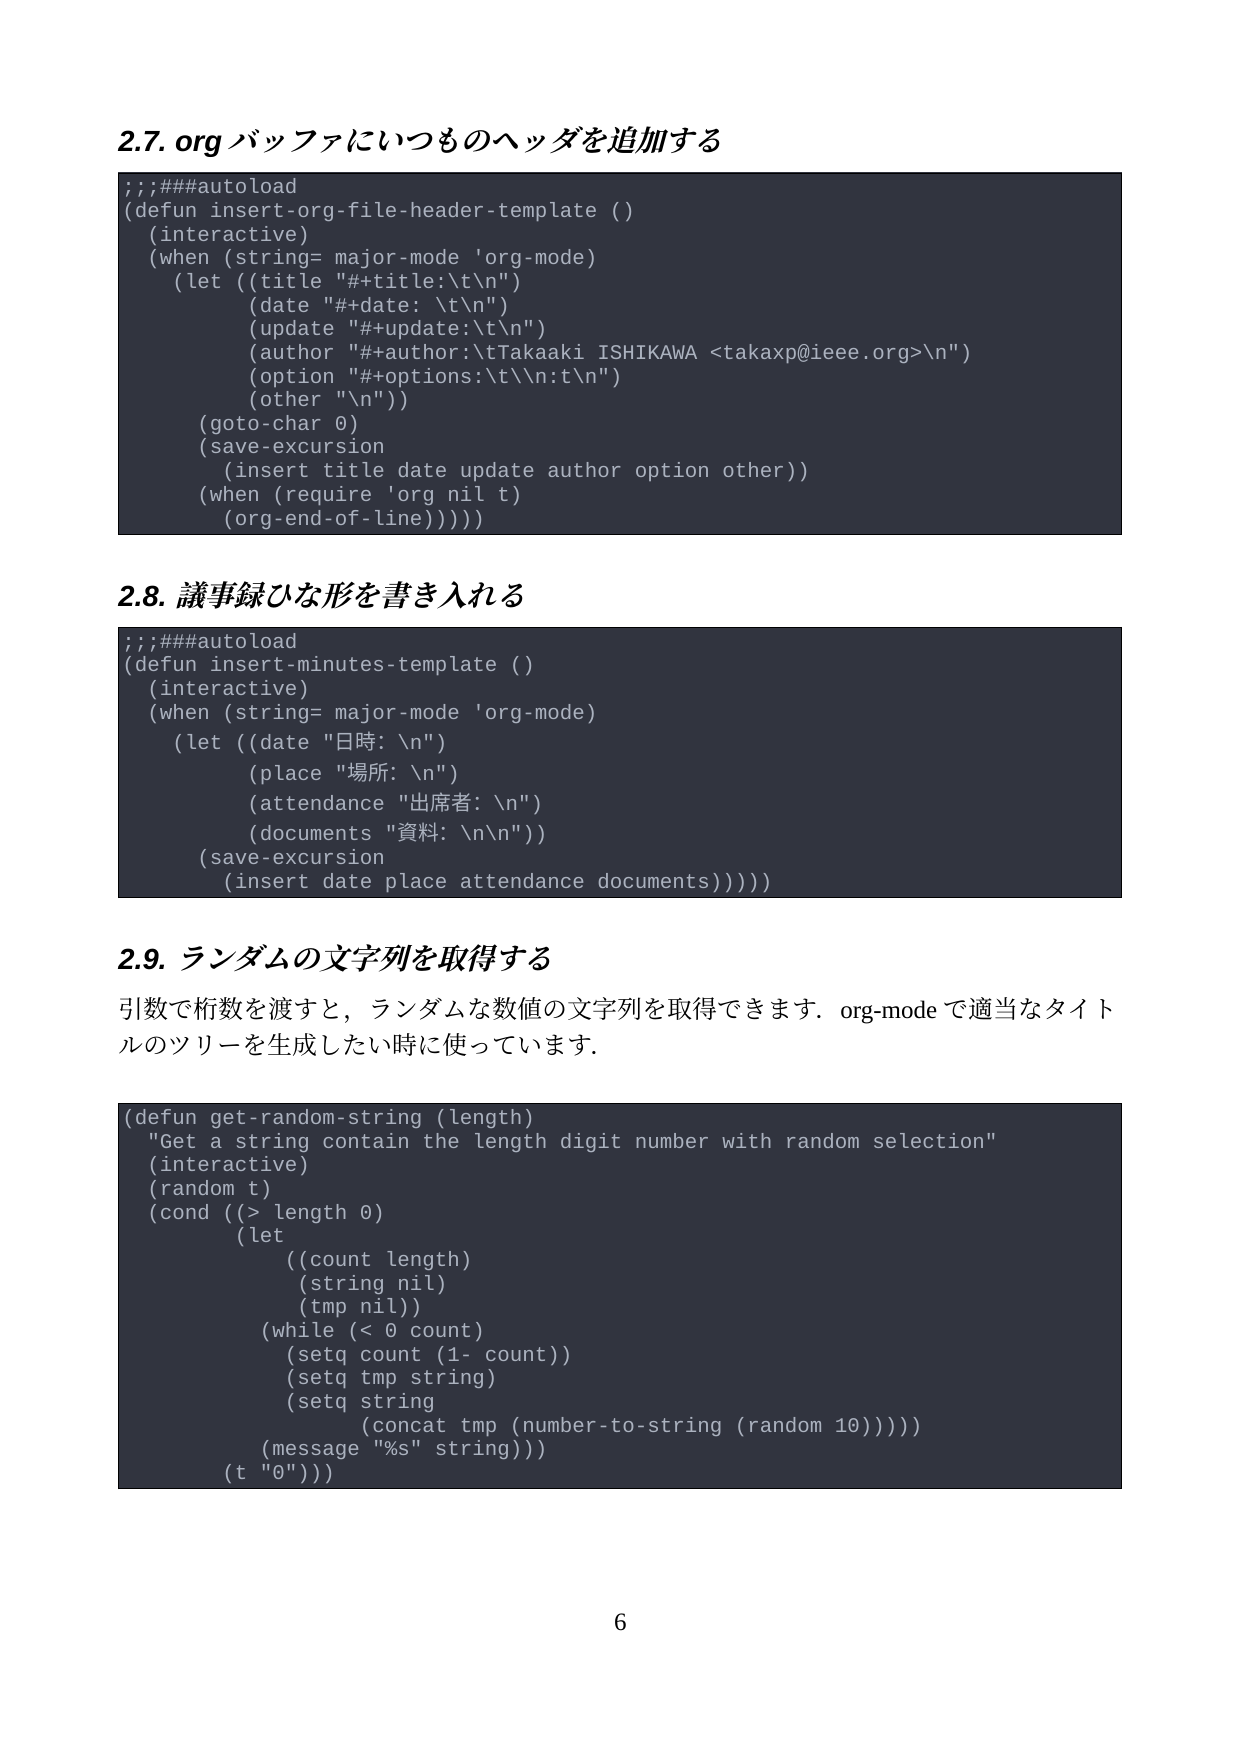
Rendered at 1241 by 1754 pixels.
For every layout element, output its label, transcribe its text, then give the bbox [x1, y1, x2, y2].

text (attendance "出席者：\n") [119, 782, 1121, 813]
text (tmp nil)) [119, 1292, 1121, 1316]
text (when (string= major-mode 'org-mode) [119, 698, 1121, 721]
text (interactive) [119, 1151, 1121, 1174]
text (interactive) [119, 674, 1121, 698]
text (defun insert-minutes-template () [119, 651, 1121, 674]
text (setq count (1- count)) [119, 1340, 1121, 1363]
text (setq string [119, 1387, 1121, 1411]
text (let ((title "#+title:\t\n") [119, 267, 1121, 291]
text (setq tmp string) [119, 1363, 1121, 1387]
text (goto-char 0) [119, 409, 1121, 433]
subtitle ランダムの文字列を取得する [118, 936, 1122, 978]
text ;;;###autoload [119, 174, 1121, 196]
text (save-excursion [119, 843, 1121, 867]
subtitle 議事録ひな形を書き入れる [118, 572, 1122, 614]
text (defun insert-org-file-header-template () [119, 196, 1121, 220]
text (message "%s" string))) [119, 1434, 1121, 1458]
text ;;;###autoload [119, 628, 1121, 651]
text (t "0"))) [119, 1458, 1121, 1488]
text (insert title date update author option other)) [119, 456, 1121, 480]
text 引数で桁数を渡すと，ランダムな数値の文字列を取得できます．org-mode で適当なタイトルのツリーを生成したい時に使っています． [118, 990, 1122, 1091]
text (other "\n")) [119, 385, 1121, 409]
text "Get a string contain the length digit number with random selection" [119, 1127, 1121, 1151]
text (defun get-random-string (length) [119, 1104, 1121, 1127]
text (when (string= major-mode 'org-mode) [119, 243, 1121, 267]
text (place "場所：\n") [119, 752, 1121, 782]
text (org-end-of-line))))) [119, 503, 1121, 534]
text ((count length) [119, 1245, 1121, 1269]
text (documents "資料：\n\n")) [119, 813, 1121, 843]
text (option "#+options:\t\\n:t\n") [119, 362, 1121, 385]
text (let ((date "日時：\n") [119, 721, 1121, 752]
text (concat tmp (number-to-string (random 10))))) [119, 1411, 1121, 1434]
text (interactive) [119, 220, 1121, 243]
text (insert date place attendance documents))))) [119, 867, 1121, 897]
text (when (require 'org nil t) [119, 480, 1121, 503]
subtitle orgバッファにいつものヘッダを追加する [118, 118, 1122, 160]
text (string nil) [119, 1269, 1121, 1292]
text (random t) [119, 1174, 1121, 1198]
text (let [119, 1221, 1121, 1245]
text (cond ((> length 0) [119, 1198, 1121, 1221]
text (date "#+date: \t\n") [119, 291, 1121, 314]
text (save-excursion [119, 433, 1121, 456]
text (update "#+update:\t\n") [119, 314, 1121, 338]
text (author "#+author:\tTakaaki ISHIKAWA <takaxp@ieee.org>\n") [119, 338, 1121, 362]
text (while (< 0 count) [119, 1316, 1121, 1340]
